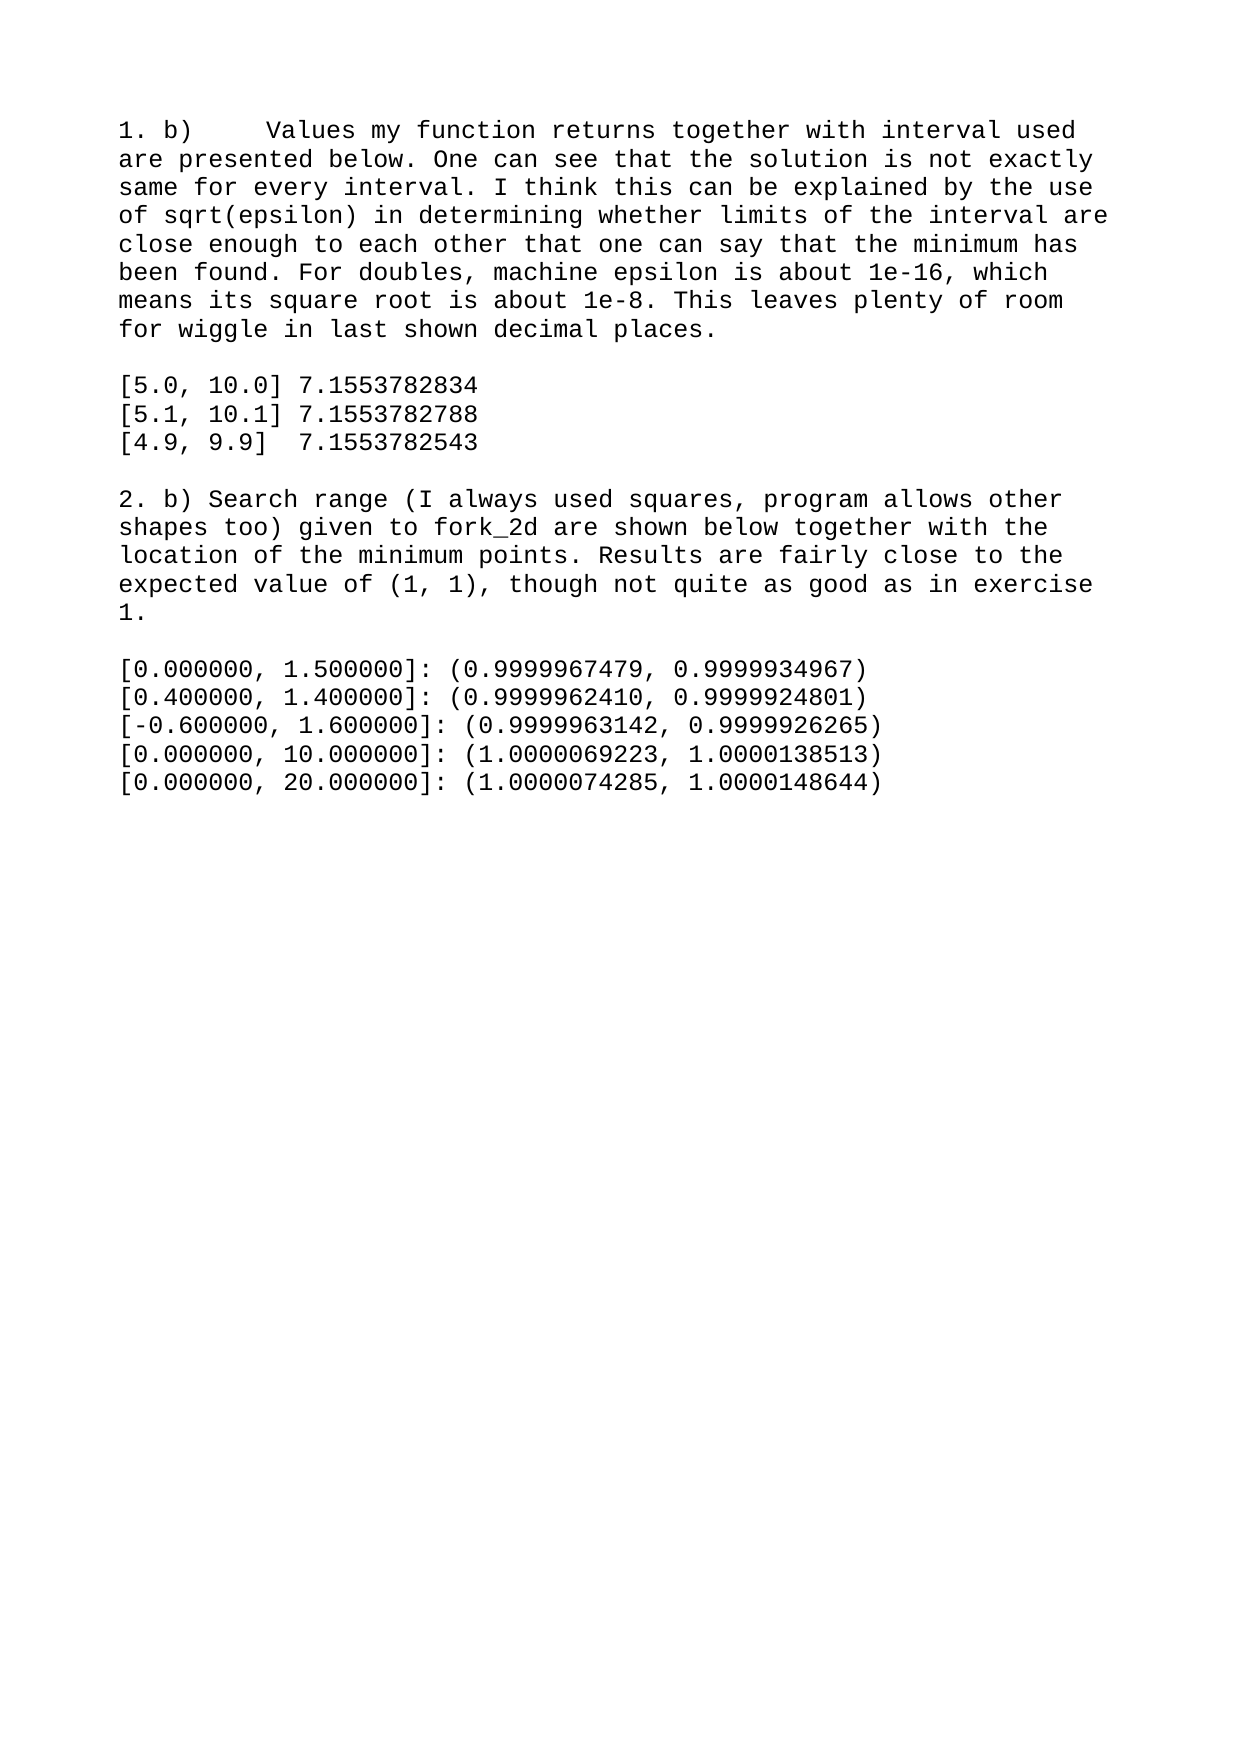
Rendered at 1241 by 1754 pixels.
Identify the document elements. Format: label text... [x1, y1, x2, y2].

text [5.1, 10.1] 7.1553782788 [118, 401, 1122, 430]
text [0.000000, 20.000000]: (1.0000074285, 1.0000148644) [118, 770, 1122, 798]
text 1. b) Values my function returns together with interval used are presented below. One can see that the solution is not exactly same for every interval. I think this can be explained by the use of sqrt(epsilon) in determining whether limits of the interval are close enough to each other that one can say that the minimum has been found. For doubles, machine epsilon is about 1e-16, which means its square root is about 1e-8. This leaves plenty of room for wiggle in last shown decimal places. [118, 118, 1122, 345]
text [0.000000, 1.500000]: (0.9999967479, 0.9999934967) [118, 656, 1122, 685]
text [-0.600000, 1.600000]: (0.9999963142, 0.9999926265) [118, 713, 1122, 741]
text [0.000000, 10.000000]: (1.0000069223, 1.0000138513) [118, 741, 1122, 770]
text [4.9, 9.9] 7.1553782543 [118, 430, 1122, 458]
text [0.400000, 1.400000]: (0.9999962410, 0.9999924801) [118, 685, 1122, 713]
text 2. b) Search range (I always used squares, program allows other shapes too) given to fork_2d are shown below together with the location of the minimum points. Results are fairly close to the expected value of (1, 1), though not quite as good as in exercise 1. [118, 486, 1122, 628]
text [5.0, 10.0] 7.1553782834 [118, 373, 1122, 401]
